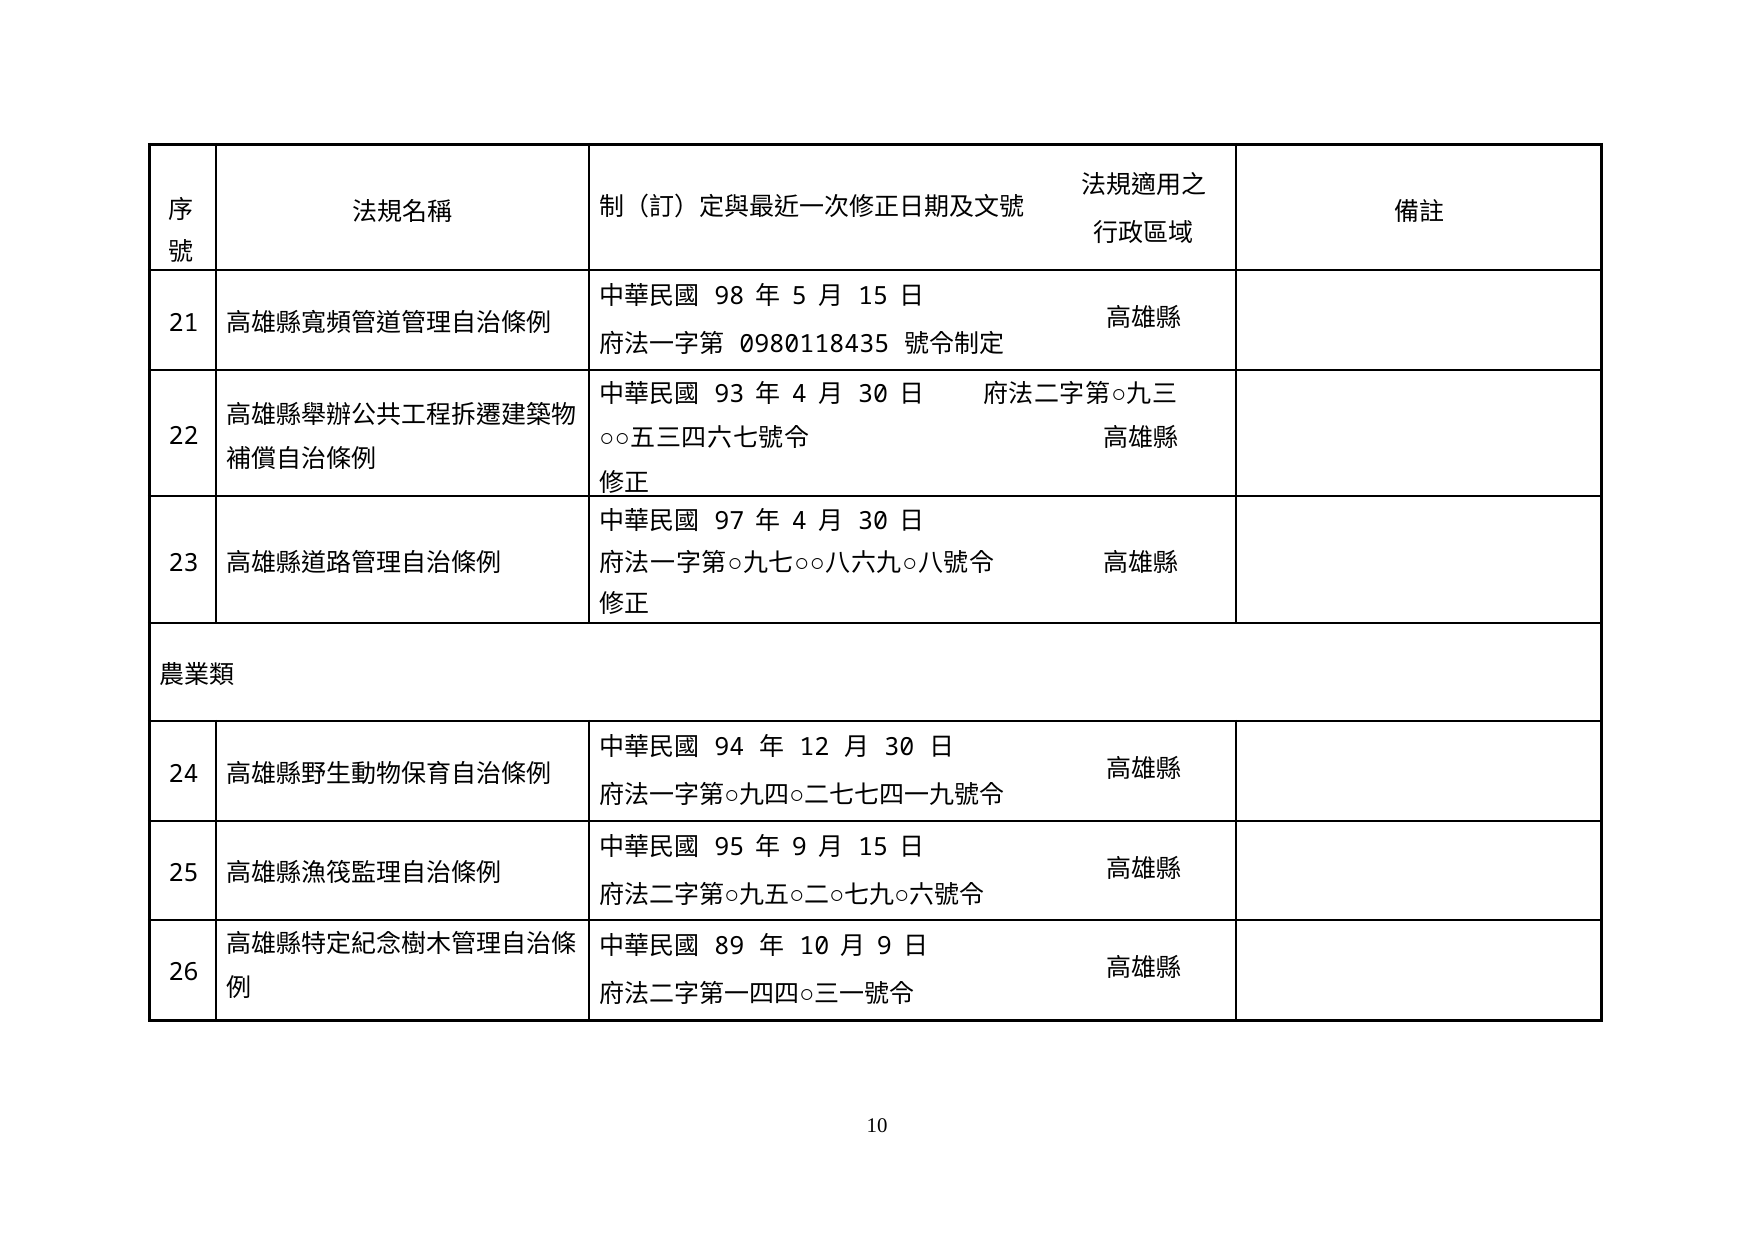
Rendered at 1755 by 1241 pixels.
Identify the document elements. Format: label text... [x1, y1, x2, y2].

table_cell 21 [151, 271, 215, 368]
table_cell 22 [151, 371, 215, 495]
table_cell [1237, 722, 1600, 819]
table_cell 高雄縣野生動物保育自治條例 [217, 722, 588, 819]
table_cell 中華民國 94 年 12 月 30 日 高雄縣 府法一字第○九四○二七七四一九號令 [590, 722, 1235, 819]
table_cell [1236, 624, 1600, 720]
table_cell 中華民國 97年4月 30日 府法一字第○九七○○八六九○八號令 高雄縣 修正 [590, 497, 1235, 622]
table_cell 24 [151, 722, 215, 819]
table_cell 中華民國 89 年 10月9日 高雄縣 府法二字第一四四○三一號令 [590, 921, 1235, 1019]
table_cell 25 [151, 822, 215, 918]
table_cell 高雄縣道路管理自治條例 [217, 497, 588, 622]
table_header 法規適用之 制（訂）定與最近一次修正日期及文號 行政區域 [590, 146, 1235, 269]
table_cell 23 [151, 497, 215, 622]
table_cell [1237, 271, 1600, 368]
table_header 序 號 [151, 146, 215, 269]
table_cell 高雄縣漁筏監理自治條例 [217, 822, 588, 918]
table_cell [589, 624, 744, 720]
table_cell [1237, 822, 1600, 918]
table_cell [1237, 497, 1600, 622]
table_cell 高雄縣特定紀念樹木管理自治條 例 [217, 921, 588, 1019]
table_cell [1237, 921, 1600, 1019]
table_cell 26 [151, 921, 215, 1019]
table_cell 高雄縣舉辦公共工程拆遷建築物 補償自治條例 [217, 371, 588, 495]
table_cell [744, 624, 1236, 720]
table_header 備註 [1237, 146, 1600, 269]
table_cell 農業類 [151, 624, 589, 720]
table_cell 中華民國 93年4月 30日 府法二字第○九三○○五三四六七號令 高雄縣 修正 [590, 371, 1235, 495]
table_cell 高雄縣寬頻管道管理自治條例 [217, 271, 588, 368]
table_header 法規名稱 [217, 146, 588, 269]
table_cell 中華民國 95年9月 15日 高雄縣 府法二字第○九五○二○七九○六號令 [590, 822, 1235, 918]
table_cell [1237, 371, 1600, 495]
table_cell 中華民國 98年5月 15日 高雄縣 府法一字第 0980118435 號令制定 [590, 271, 1235, 368]
